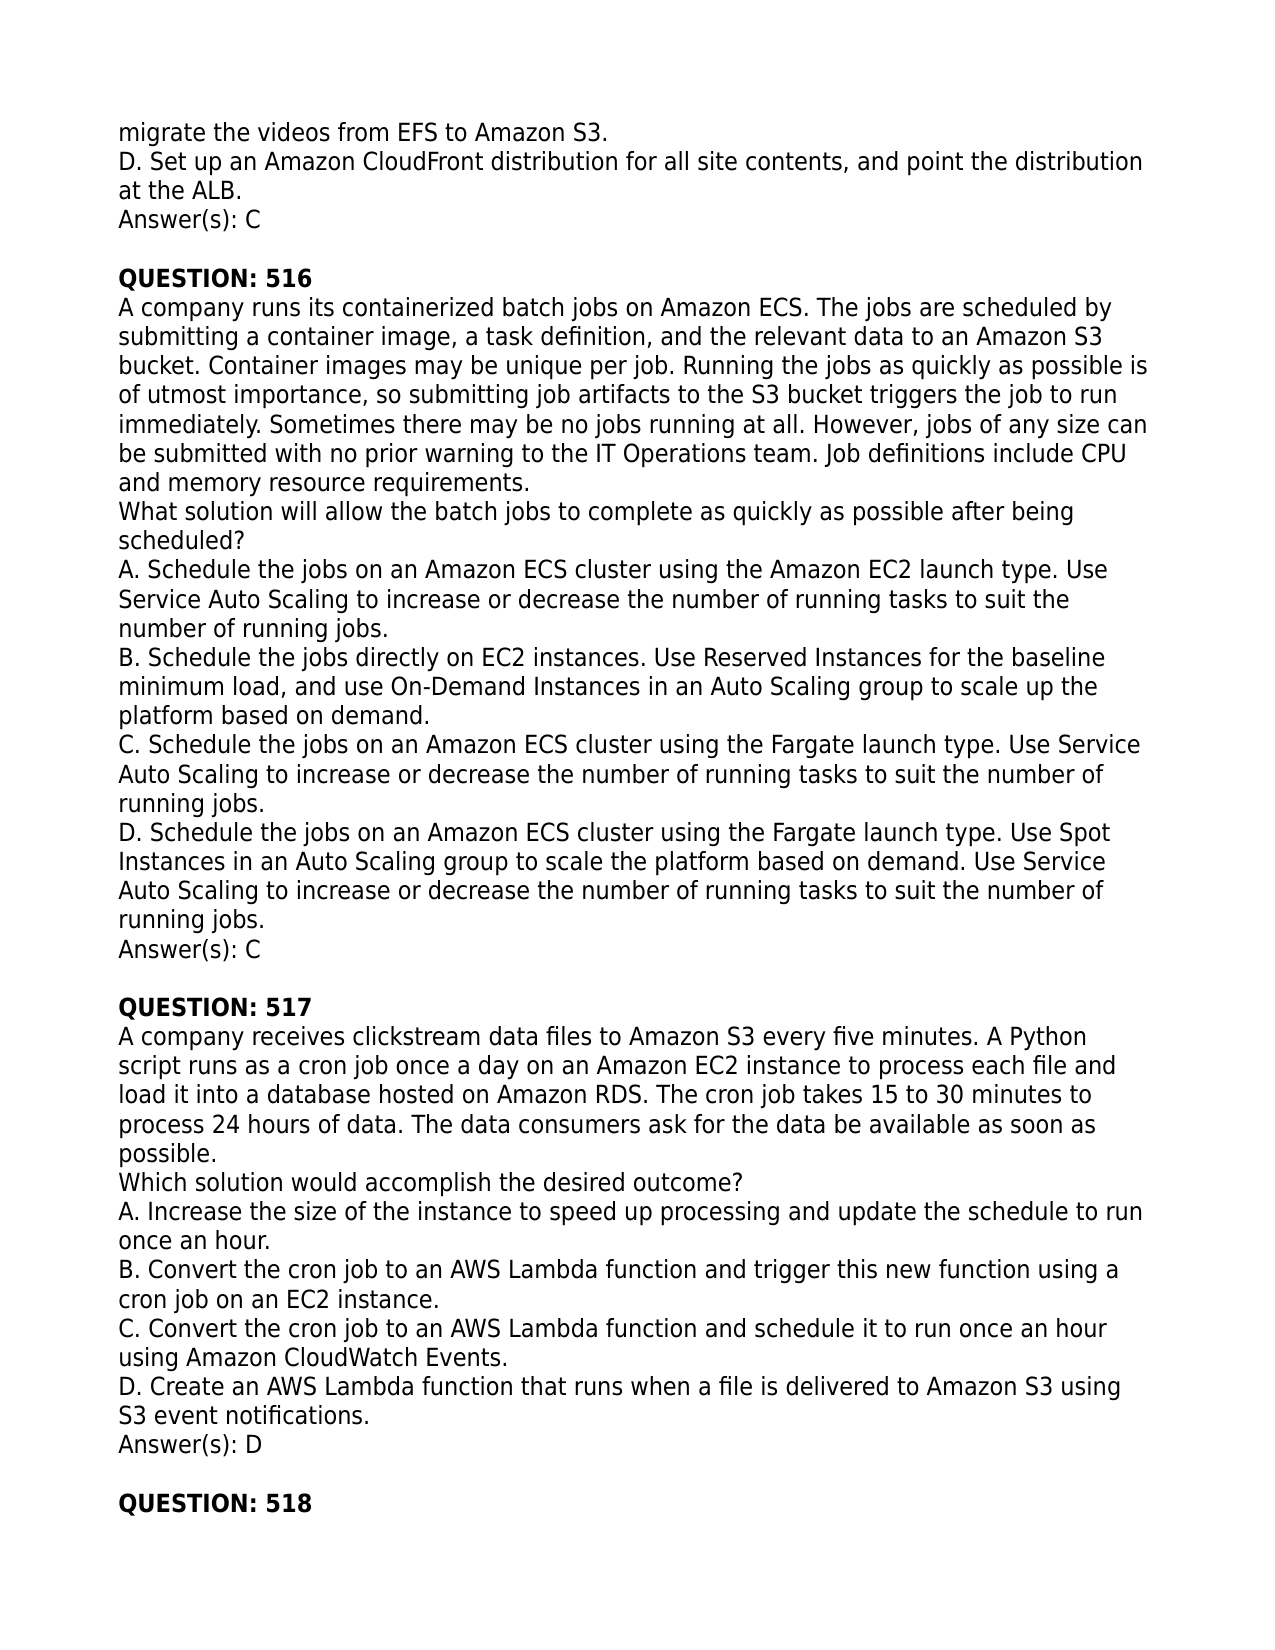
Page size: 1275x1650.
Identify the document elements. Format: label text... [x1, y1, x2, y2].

text QUESTION: 518 [118, 1489, 1157, 1518]
text B. Convert the cron job to an AWS Lambda function and trigger this new function using a cron job on an EC2 instance. [118, 1256, 1157, 1314]
text Answer(s): C [118, 206, 1157, 235]
text scheduled? [118, 526, 1157, 556]
text Which solution would accomplish the desired outcome? [118, 1168, 1157, 1197]
text once an hour. [118, 1226, 1157, 1256]
text C. Convert the cron job to an AWS Lambda function and schedule it to run once an hour using Amazon CloudWatch Events. [118, 1314, 1157, 1372]
text A. Increase the size of the instance to speed up processing and update the schedule to run [118, 1197, 1157, 1226]
text D. Create an AWS Lambda function that runs when a file is delivered to Amazon S3 using S3 event notifications. [118, 1372, 1157, 1431]
text What solution will allow the batch jobs to complete as quickly as possible after being [118, 497, 1157, 526]
text QUESTION: 516 [118, 264, 1157, 293]
text B. Schedule the jobs directly on EC2 instances. Use Reserved Instances for the baseline [118, 643, 1157, 672]
text QUESTION: 517 [118, 993, 1157, 1022]
text submitting a container image, a task definition, and the relevant data to an Amazon S3 bucket. Container images may be unique per job. Running the jobs as quickly as possible is of utmost importance, so submitting job artifacts to the S3 bucket triggers the job to run immediately. Sometimes there may be no jobs running at all. However, jobs of any size can be submitted with no prior warning to the IT Operations team. Job definitions include CPU and memory resource requirements. [118, 322, 1157, 497]
text Auto Scaling to increase or decrease the number of running tasks to suit the number of running jobs. [118, 760, 1157, 818]
text A. Schedule the jobs on an Amazon ECS cluster using the Amazon EC2 launch type. Use [118, 556, 1157, 585]
text migrate the videos from EFS to Amazon S3. [118, 118, 1157, 147]
text Answer(s): C [118, 935, 1157, 964]
text A company receives clickstream data files to Amazon S3 every five minutes. A Python script runs as a cron job once a day on an Amazon EC2 instance to process each file and load it into a database hosted on Amazon RDS. The cron job takes 15 to 30 minutes to process 24 hours of data. The data consumers ask for the data be available as soon as possible. [118, 1022, 1157, 1168]
text D. Set up an Amazon CloudFront distribution for all site contents, and point the distribution at the ALB. [118, 147, 1157, 206]
text minimum load, and use On-Demand Instances in an Auto Scaling group to scale up the platform based on demand. [118, 672, 1157, 731]
text C. Schedule the jobs on an Amazon ECS cluster using the Fargate launch type. Use Service [118, 731, 1157, 760]
text Service Auto Scaling to increase or decrease the number of running tasks to suit the number of running jobs. [118, 585, 1157, 643]
text D. Schedule the jobs on an Amazon ECS cluster using the Fargate launch type. Use Spot [118, 818, 1157, 847]
text Instances in an Auto Scaling group to scale the platform based on demand. Use Service Auto Scaling to increase or decrease the number of running tasks to suit the number of running jobs. [118, 847, 1157, 935]
text A company runs its containerized batch jobs on Amazon ECS. The jobs are scheduled by [118, 293, 1157, 322]
text Answer(s): D [118, 1431, 1157, 1460]
